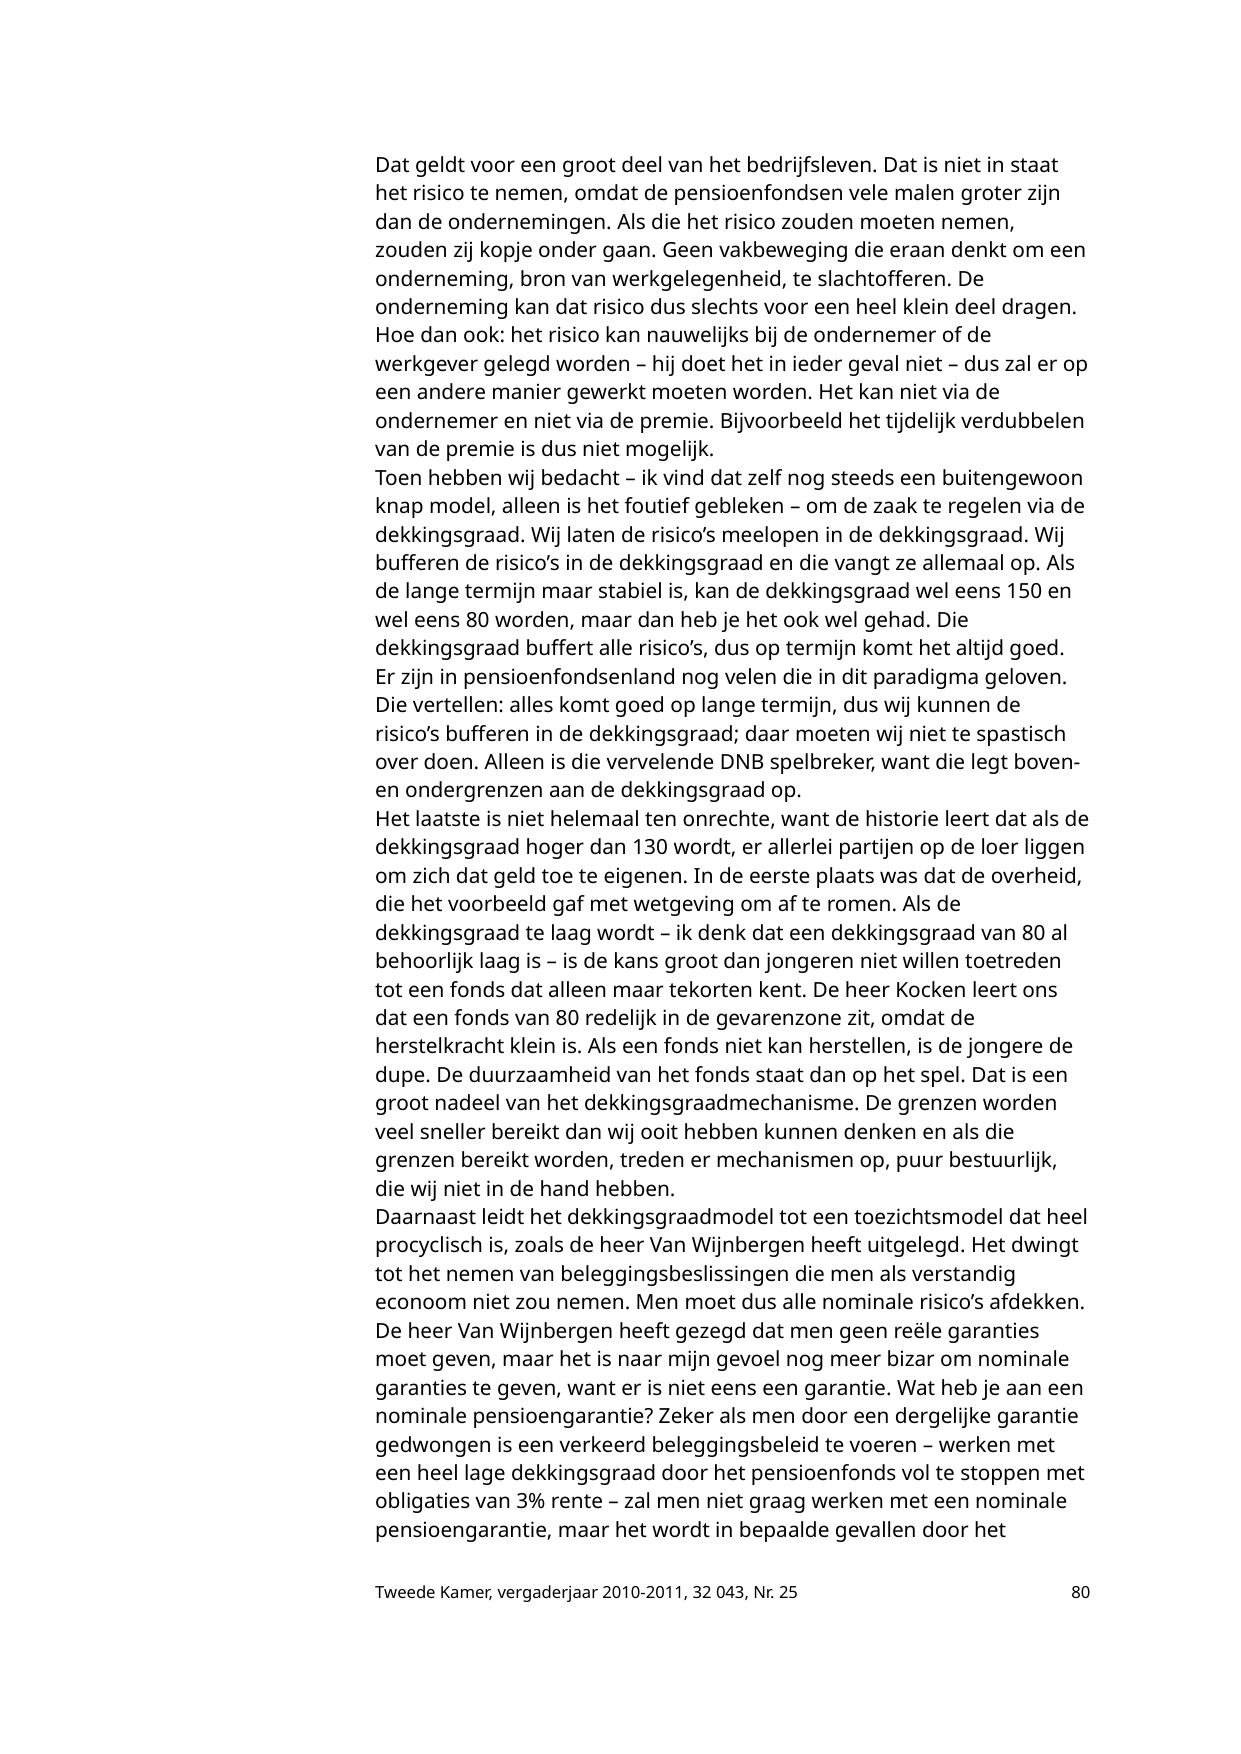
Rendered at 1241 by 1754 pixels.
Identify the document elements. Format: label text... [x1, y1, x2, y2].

text Toen hebben wij bedacht – ik vind dat zelf nog steeds een buitengewoon knap model, alleen is het foutief gebleken – om de zaak te regelen via de dekkingsgraad. Wij laten de risico’s meelopen in de dekkingsgraad. Wij bufferen de risico’s in de dekkingsgraad en die vangt ze allemaal op. Als de lange termijn maar stabiel is, kan de dekkingsgraad wel eens 150 en wel eens 80 worden, maar dan heb je het ook wel gehad. Die dekkingsgraad buffert alle risico’s, dus op termijn komt het altijd goed. Er zijn in pensioenfondsenland nog velen die in dit paradigma geloven. Die vertellen: alles komt goed op lange termijn, dus wij kunnen de risico’s bufferen in de dekkingsgraad; daar moeten wij niet te spastisch over doen. Alleen is die vervelende DNB spelbreker, want die legt boven- en ondergrenzen aan de dekkingsgraad op. [375, 463, 1090, 804]
text Daarnaast leidt het dekkingsgraadmodel tot een toezichtsmodel dat heel procyclisch is, zoals de heer Van Wijnbergen heeft uitgelegd. Het dwingt tot het nemen van beleggingsbeslissingen die men als verstandig econoom niet zou nemen. Men moet dus alle nominale risico’s afdekken. De heer Van Wijnbergen heeft gezegd dat men geen reële garanties moet geven, maar het is naar mijn gevoel nog meer bizar om nominale garanties te geven, want er is niet eens een garantie. Wat heb je aan een nominale pensioengarantie? Zeker als men door een dergelijke garantie gedwongen is een verkeerd beleggingsbeleid te voeren – werken met een heel lage dekkingsgraad door het pensioenfonds vol te stoppen met obligaties van 3% rente – zal men niet graag werken met een nominale pensioengarantie, maar het wordt in bepaalde gevallen door het [375, 1202, 1090, 1543]
text Dat geldt voor een groot deel van het bedrijfsleven. Dat is niet in staat het risico te nemen, omdat de pensioenfondsen vele malen groter zijn dan de ondernemingen. Als die het risico zouden moeten nemen, zouden zij kopje onder gaan. Geen vakbeweging die eraan denkt om een onderneming, bron van werkgelegenheid, te slachtofferen. De onderneming kan dat risico dus slechts voor een heel klein deel dragen. Hoe dan ook: het risico kan nauwelijks bij de ondernemer of de werkgever gelegd worden – hij doet het in ieder geval niet – dus zal er op een andere manier gewerkt moeten worden. Het kan niet via de ondernemer en niet via de premie. Bijvoorbeeld het tijdelijk verdubbelen van de premie is dus niet mogelijk. [375, 150, 1090, 463]
text Het laatste is niet helemaal ten onrechte, want de historie leert dat als de dekkingsgraad hoger dan 130 wordt, er allerlei partijen op de loer liggen om zich dat geld toe te eigenen. In de eerste plaats was dat de overheid, die het voorbeeld gaf met wetgeving om af te romen. Als de dekkingsgraad te laag wordt – ik denk dat een dekkingsgraad van 80 al behoorlijk laag is – is de kans groot dan jongeren niet willen toetreden tot een fonds dat alleen maar tekorten kent. De heer Kocken leert ons dat een fonds van 80 redelijk in de gevarenzone zit, omdat de herstelkracht klein is. Als een fonds niet kan herstellen, is de jongere de dupe. De duurzaamheid van het fonds staat dan op het spel. Dat is een groot nadeel van het dekkingsgraadmechanisme. De grenzen worden veel sneller bereikt dan wij ooit hebben kunnen denken en als die grenzen bereikt worden, treden er mechanismen op, puur bestuurlijk, die wij niet in de hand hebben. [375, 804, 1090, 1202]
